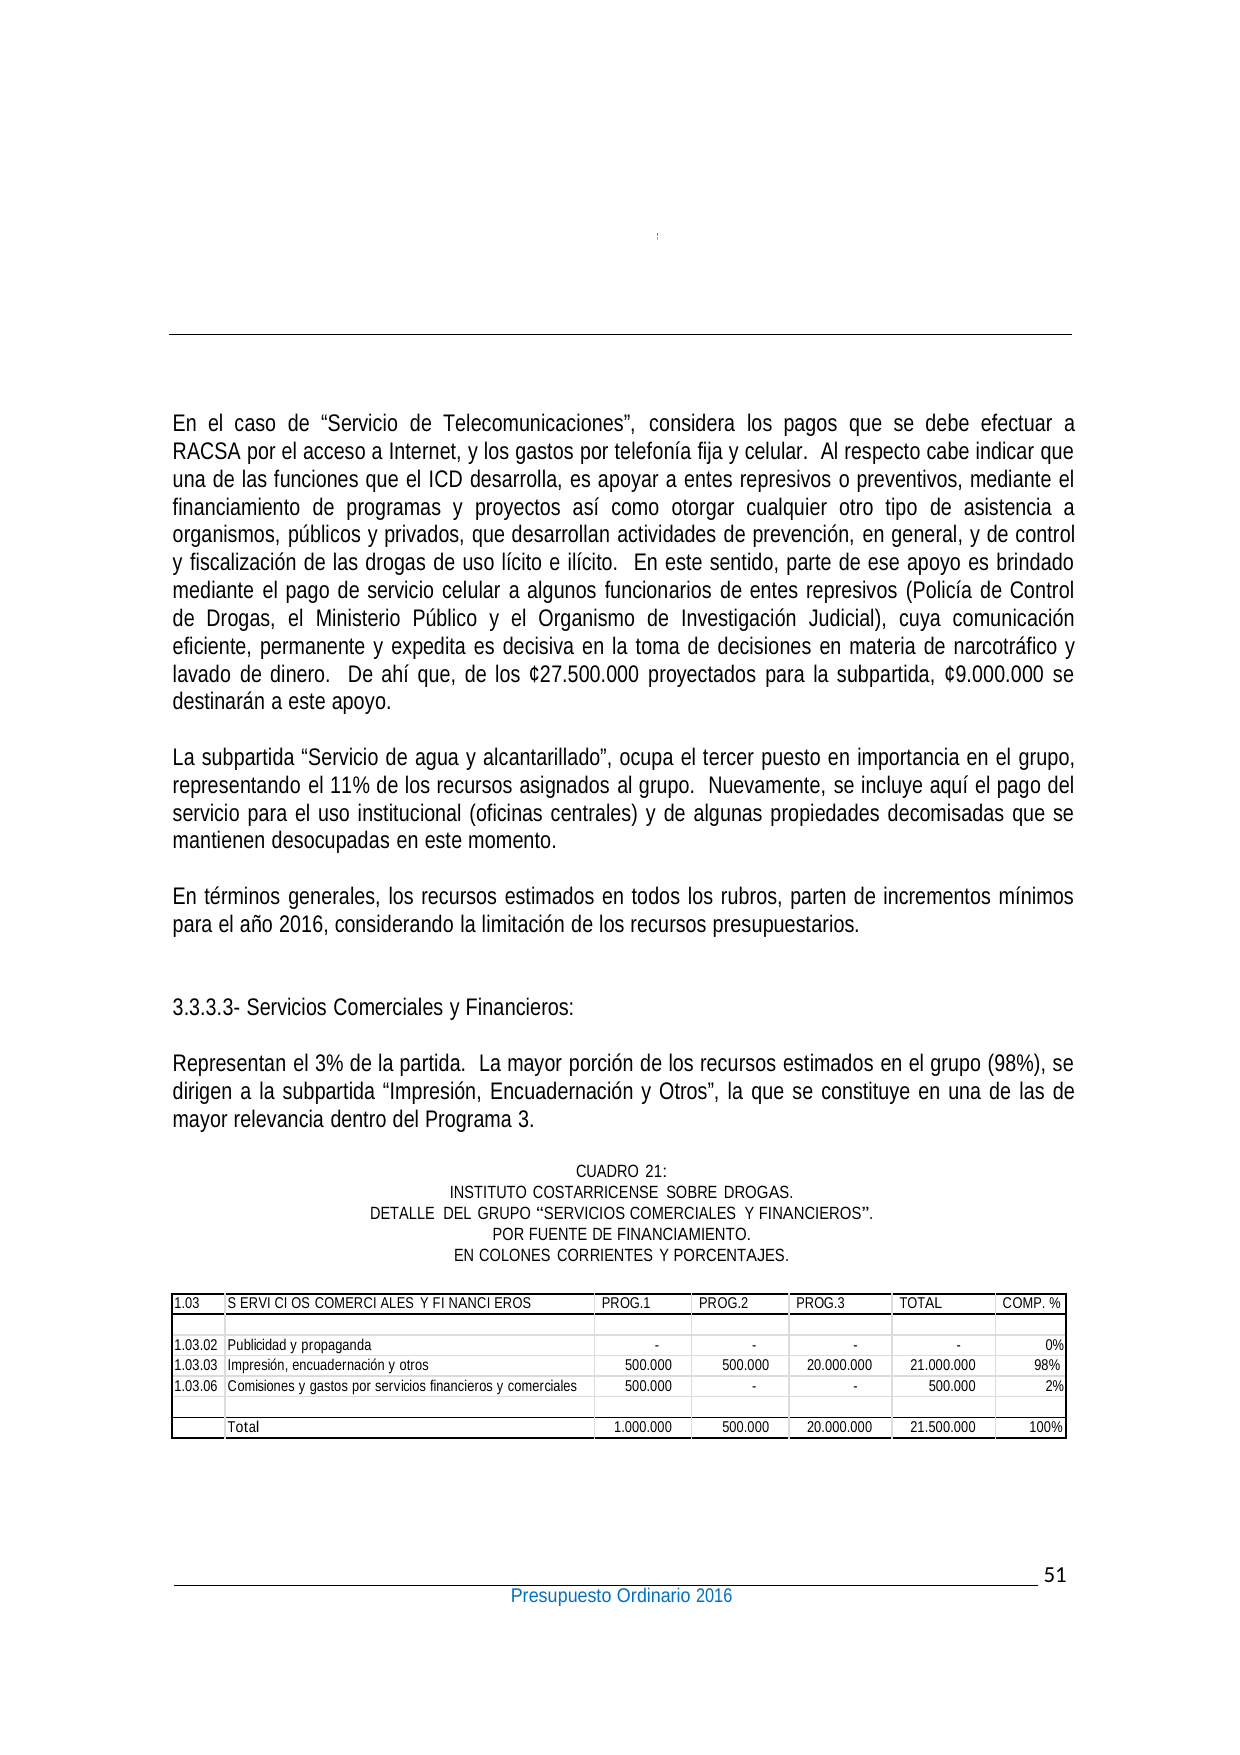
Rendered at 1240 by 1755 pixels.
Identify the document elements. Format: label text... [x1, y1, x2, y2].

table_cell 1.03.03 [173, 1356, 224, 1375]
text EN COLONES CORRIENTES Y PORCENTAJES. [449, 1245, 794, 1265]
table_cell 500.000 [893, 1377, 995, 1396]
table_cell 100% [996, 1418, 1065, 1437]
text En el caso de “Servicio de Telecomunicaciones”, considera los pagos que se debe efectuar a RACSA por el acceso a Internet, y los gastos por telefonía fija y celular. Al respecto cabe indicar que una de las funciones que el ICD desarrolla, es apoyar a entes represivos o preventivos, mediante el financiamiento de programas y proyectos así como otorgar cualquier otro tipo de asistencia a organismos, públicos y privados, que desarrollan actividades de prevención, en general, y de control y fiscalización de las drogas de uso lícito e ilícito. En este sentido, parte de ese apoyo es brindado mediante el pago de servicio celular a algunos funcionarios de entes represivos (Policía de Control de Drogas, el Ministerio Público y el Organismo de Investigación Judicial), cuya comunicación eficiente, permanente y expedita es decisiva en la toma de decisiones en materia de narcotráfico y lavado de dinero. De ahí que, de los ¢27.500.000 proyectados para la subpartida, ¢9.000.000 se destinarán a este apoyo. [172, 409, 1075, 715]
table_cell [692, 1397, 788, 1417]
table_cell Total [226, 1418, 594, 1437]
table_header TOTAL [893, 1295, 995, 1313]
text La subpartida “Servicio de agua y alcantarillado”, ocupa el tercer puesto en importancia en el grupo, representando el 11% de los recursos asignados al grupo. Nuevamente, se incluye aquí el pago del servicio para el uso institucional (oficinas centrales) y de algunas propiedades decomisadas que se mantienen desocupadas en este momento. [172, 743, 1075, 854]
table_header COMP. % [996, 1295, 1065, 1313]
table_header PROG.3 [790, 1295, 891, 1313]
table_cell [595, 1315, 691, 1334]
table_cell 500.000 [692, 1418, 788, 1437]
table_cell 1.03.06 [173, 1377, 224, 1396]
table_cell 21.000.000 [893, 1356, 995, 1375]
table_header PROG.2 [692, 1295, 788, 1313]
table_cell - [790, 1377, 891, 1396]
table_cell [226, 1315, 594, 1334]
table_header S ERVI CI OS COMERCI ALES Y FI NANCI EROS [226, 1295, 594, 1313]
table_cell [790, 1315, 891, 1334]
text DETALLE DEL GRUPO “SERVICIOS COMERCIALES Y FINANCIEROS”. [366, 1203, 877, 1223]
table_cell [173, 1397, 224, 1417]
table_cell 20.000.000 [790, 1418, 891, 1437]
table_cell - [692, 1377, 788, 1396]
table_cell - [595, 1336, 691, 1354]
table_cell [595, 1397, 691, 1417]
table_cell [893, 1315, 995, 1334]
table_cell [173, 1315, 224, 1334]
table_cell 500.000 [692, 1356, 788, 1375]
text CUADRO 21: [571, 1161, 672, 1181]
table_cell 500.000 [595, 1377, 691, 1396]
table_cell [226, 1397, 594, 1417]
table_cell 20.000.000 [790, 1356, 891, 1375]
table_cell Publicidad y propaganda [226, 1336, 594, 1354]
text 3.3.3.3- Servicios Comerciales y Financieros: [172, 993, 578, 1021]
table_cell [893, 1397, 995, 1417]
table_cell Comisiones y gastos por servicios financieros y comerciales [226, 1377, 594, 1396]
text POR FUENTE DE FINANCIAMIENTO. [487, 1224, 756, 1244]
table_cell 500.000 [595, 1356, 691, 1375]
table_cell [173, 1418, 224, 1437]
table_cell Impresión, encuadernación y otros [226, 1356, 594, 1375]
table_cell 21.500.000 [893, 1418, 995, 1437]
table_cell 0% [996, 1336, 1065, 1354]
table_cell 2% [996, 1377, 1065, 1396]
table_cell 98% [996, 1356, 1065, 1375]
table_header PROG.1 [595, 1295, 691, 1313]
table_cell 1.03.02 [173, 1336, 224, 1354]
table_header 1.03 [173, 1295, 224, 1313]
text INSTITUTO COSTARRICENSE SOBRE DROGAS. [445, 1182, 798, 1202]
table_cell - [692, 1336, 788, 1354]
table_cell - [790, 1336, 891, 1354]
text En términos generales, los recursos estimados en todos los rubros, parten de incrementos mínimos para el año 2016, considerando la limitación de los recursos presupuestarios. [172, 882, 1074, 937]
table_cell [996, 1397, 1065, 1417]
table_cell [692, 1315, 788, 1334]
table_cell - [893, 1336, 995, 1354]
table_cell [790, 1397, 891, 1417]
table_cell 1.000.000 [595, 1418, 691, 1437]
table_cell [996, 1315, 1065, 1334]
text Representan el 3% de la partida. La mayor porción de los recursos estimados en el grupo (98%), se dirigen a la subpartida “Impresión, Encuadernación y Otros”, la que se constituye en una de las de mayor relevancia dentro del Programa 3. [172, 1049, 1075, 1132]
